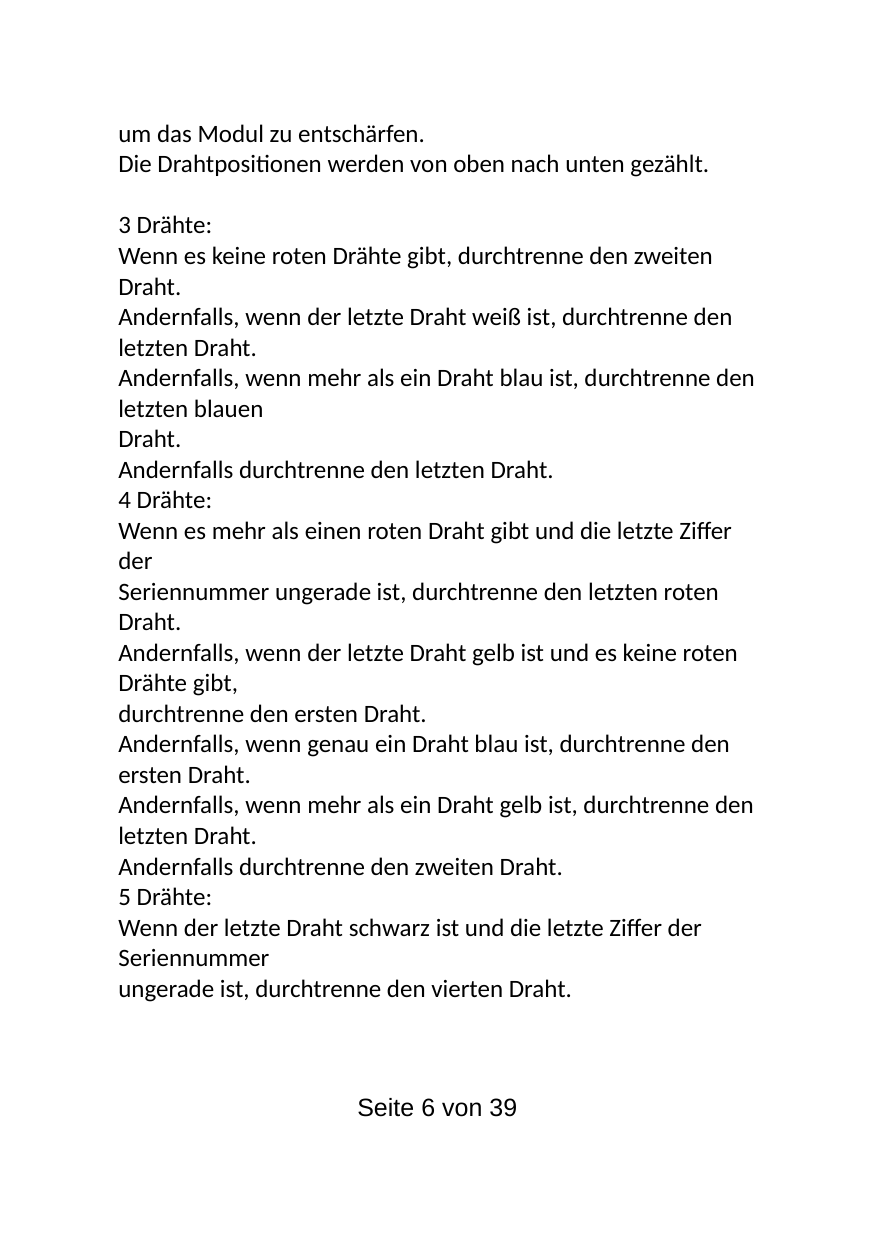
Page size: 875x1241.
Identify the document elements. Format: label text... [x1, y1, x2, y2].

text Andernfalls, wenn genau ein Draht blau ist, durchtrenne den ersten Draht. [118, 728, 756, 789]
text Andernfalls, wenn der letzte Draht gelb ist und es keine roten Drähte gibt, [118, 637, 756, 698]
text 4 Drähte: [118, 484, 756, 515]
text um das Modul zu entschärfen. [118, 118, 756, 149]
text Wenn es mehr als einen roten Draht gibt und die letzte Ziffer der [118, 515, 756, 576]
text 3 Drähte: [118, 210, 756, 240]
text Andernfalls durchtrenne den letzten Draht. [118, 454, 756, 484]
text Wenn der letzte Draht schwarz ist und die letzte Ziffer der Seriennummer [118, 912, 756, 973]
text Andernfalls durchtrenne den zweiten Draht. [118, 851, 756, 881]
text Die Drahtpositionen werden von oben nach unten gezählt. [118, 149, 756, 179]
text durchtrenne den ersten Draht. [118, 698, 756, 728]
text Andernfalls, wenn mehr als ein Draht blau ist, durchtrenne den letzten blauen [118, 362, 756, 423]
text Andernfalls, wenn der letzte Draht weiß ist, durchtrenne den letzten Draht. [118, 301, 756, 362]
text Wenn es keine roten Drähte gibt, durchtrenne den zweiten Draht. [118, 240, 756, 301]
text Seriennummer ungerade ist, durchtrenne den letzten roten Draht. [118, 576, 756, 637]
text Andernfalls, wenn mehr als ein Draht gelb ist, durchtrenne den letzten Draht. [118, 789, 756, 851]
text 5 Drähte: [118, 881, 756, 912]
text Draht. [118, 423, 756, 454]
text ungerade ist, durchtrenne den vierten Draht. [118, 973, 756, 1003]
